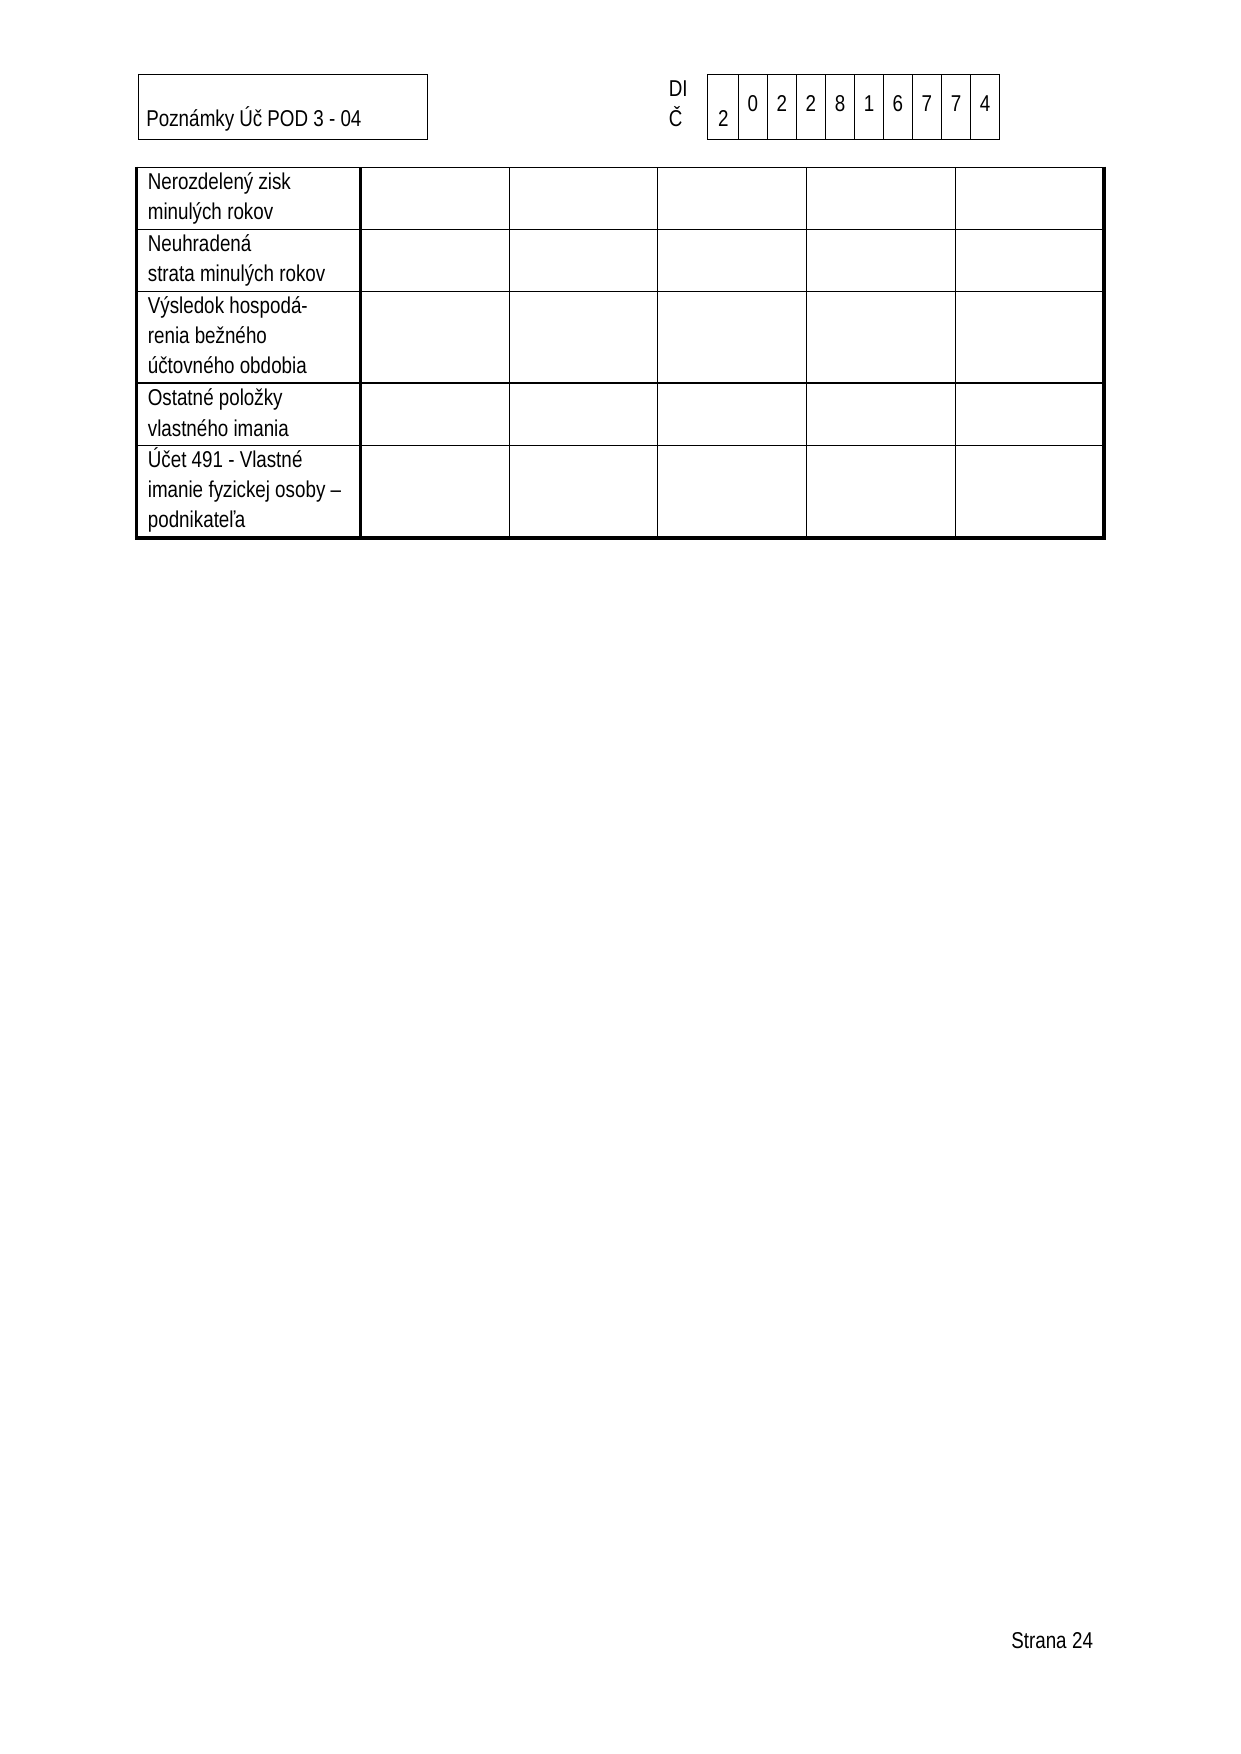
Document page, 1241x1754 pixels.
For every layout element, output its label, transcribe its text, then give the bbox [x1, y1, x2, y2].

table_cell [956, 446, 1102, 536]
table_cell [658, 384, 806, 445]
table_cell [658, 168, 806, 228]
table_cell [362, 292, 509, 382]
table_cell Ostatné položky vlastného imania [138, 384, 359, 445]
table_cell [362, 384, 509, 445]
table_cell [807, 384, 955, 445]
table_cell [956, 168, 1102, 228]
table_cell [362, 230, 509, 291]
table_cell Neuhradená strata minulých rokov [138, 230, 359, 291]
table_cell [510, 446, 657, 536]
table_cell [362, 168, 509, 228]
table_cell [510, 292, 657, 382]
table_cell [510, 384, 657, 445]
table_cell [362, 446, 509, 536]
table_cell [510, 168, 657, 228]
table_cell [807, 168, 955, 228]
table_cell [658, 230, 806, 291]
table_cell [956, 384, 1102, 445]
table_cell Účet 491 - Vlastné imanie fyzickej osoby –podnikateľa [138, 446, 359, 536]
table_cell [807, 292, 955, 382]
table_cell [510, 230, 657, 291]
table_cell [658, 446, 806, 536]
table_cell [956, 292, 1102, 382]
table_cell Výsledok hospodá-renia bežného účtovného obdobia [138, 292, 359, 382]
table_cell [658, 292, 806, 382]
table_cell [956, 230, 1102, 291]
table_cell [807, 446, 955, 536]
table_cell [807, 230, 955, 291]
table_cell Nerozdelený zisk minulých rokov [138, 168, 359, 228]
